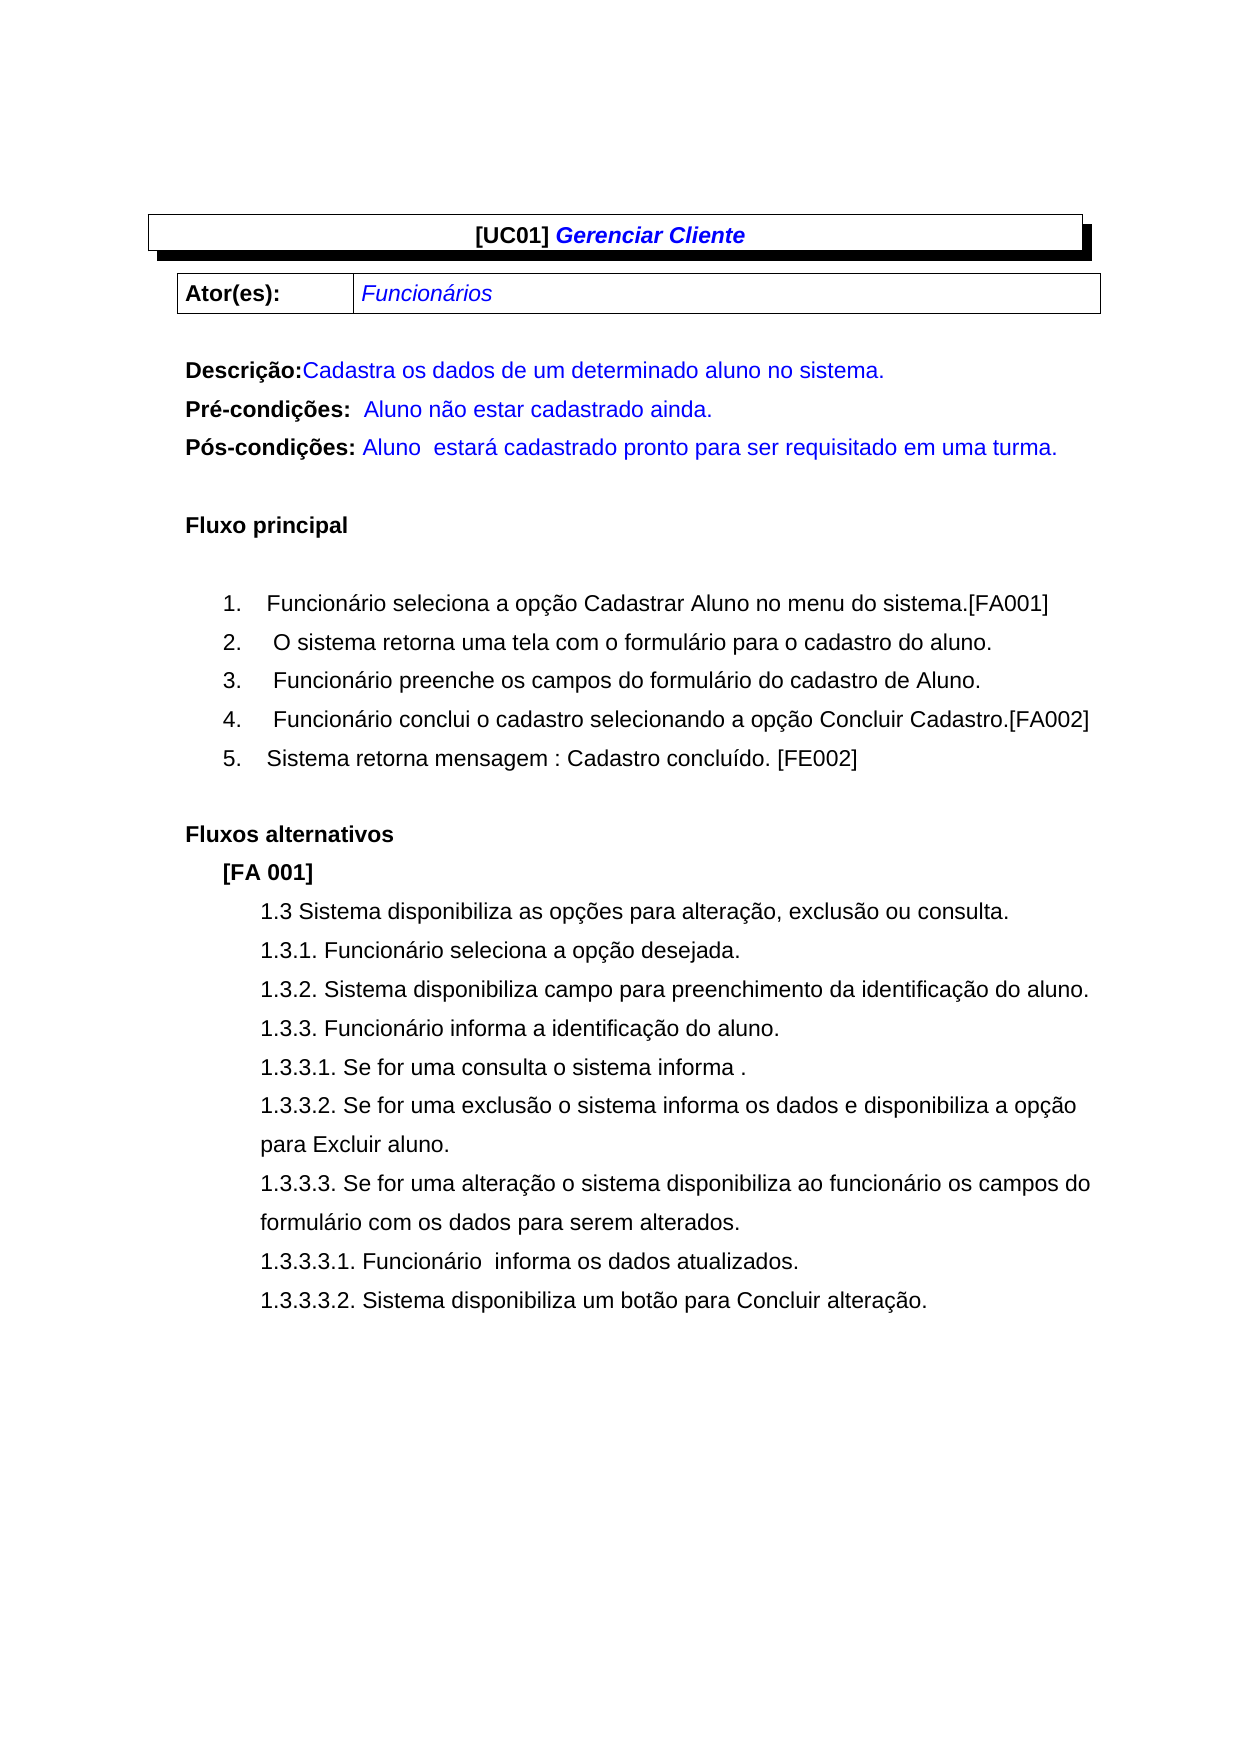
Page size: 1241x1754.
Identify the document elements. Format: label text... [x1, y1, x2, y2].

list 1.3.3.3.2. Sistema disponibiliza um botão para Concluir alteração. [223, 1287, 1092, 1313]
text Fluxo principal [185, 512, 1092, 538]
list Sistema retorna mensagem : Cadastro concluído. [FE002] [223, 745, 1092, 772]
table_header Funcionários [354, 274, 1100, 313]
text Pré-condições: Aluno não estar cadastrado ainda. [185, 396, 1092, 422]
list 1.3.3.3.1. Funcionário informa os dados atualizados. [223, 1248, 1092, 1274]
list 1.3.3.1. Se for uma consulta o sistema informa . [223, 1054, 1092, 1080]
list O sistema retorna uma tela com o formulário para o cadastro do aluno. [223, 629, 1092, 655]
table_header Ator(es): [178, 274, 353, 313]
list Funcionário conclui o cadastro selecionando a opção Concluir Cadastro.[FA002] [223, 706, 1092, 733]
text [FA 001] [223, 859, 1092, 886]
list Funcionário seleciona a opção Cadastrar Aluno no menu do sistema.[FA001] [223, 590, 1092, 616]
list 1.3.3. Funcionário informa a identificação do aluno. [223, 1015, 1092, 1041]
text [UC01] Gerenciar Cliente [149, 215, 1082, 250]
text Descrição:Cadastra os dados de um determinado aluno no sistema. [185, 357, 1092, 383]
list para Excluir aluno. [223, 1131, 1092, 1158]
list Funcionário preenche os campos do formulário do cadastro de Aluno. [223, 667, 1092, 694]
text Fluxos alternativos [185, 821, 1092, 847]
list formulário com os dados para serem alterados. [223, 1209, 1092, 1235]
list 1.3 Sistema disponibiliza as opções para alteração, exclusão ou consulta. [223, 898, 1092, 924]
text Pós-condições: Aluno estará cadastrado pronto para ser requisitado em uma turma. [185, 434, 1092, 461]
list 1.3.1. Funcionário seleciona a opção desejada. [223, 937, 1092, 963]
list 1.3.3.2. Se for uma exclusão o sistema informa os dados e disponibiliza a opção [223, 1092, 1092, 1119]
list 1.3.2. Sistema disponibiliza campo para preenchimento da identificação do aluno. [223, 976, 1092, 1002]
list 1.3.3.3. Se for uma alteração o sistema disponibiliza ao funcionário os campos do [223, 1170, 1092, 1197]
